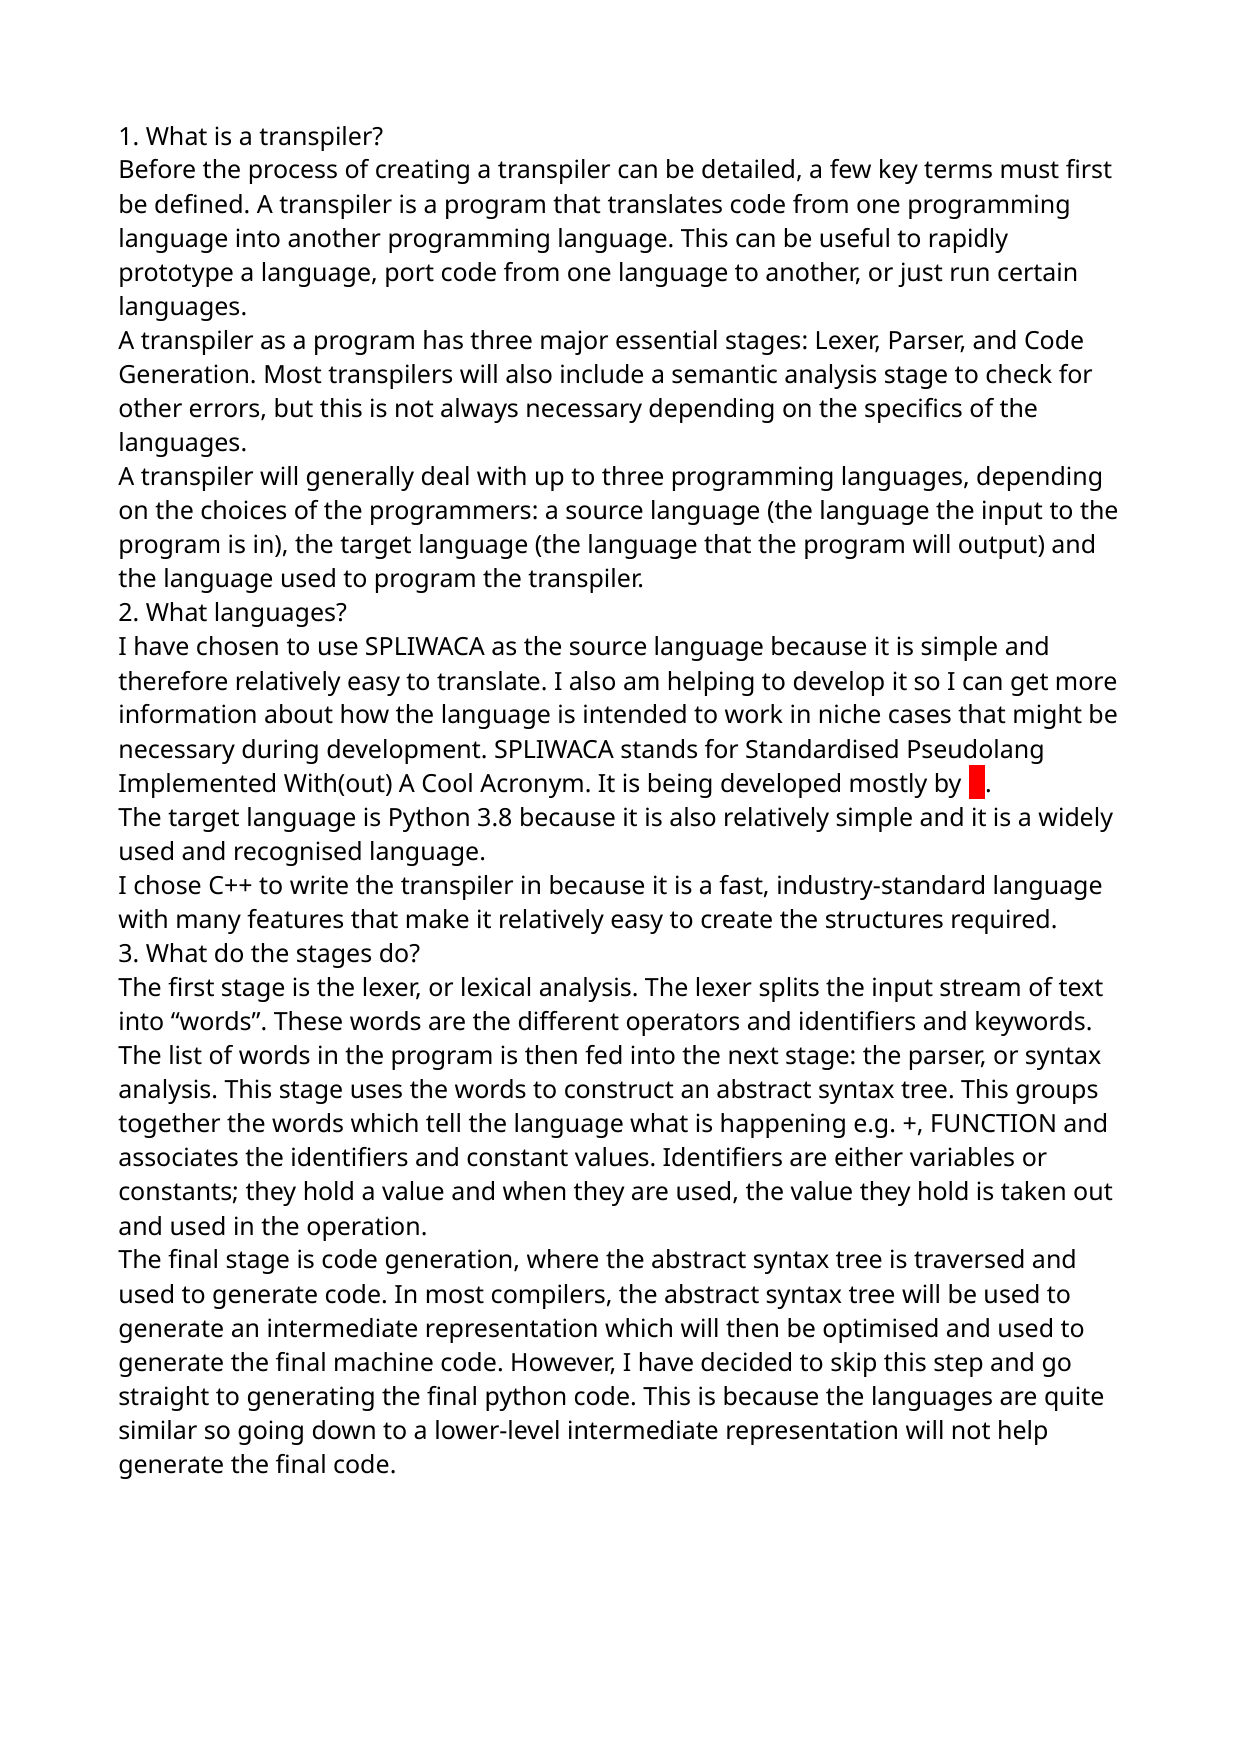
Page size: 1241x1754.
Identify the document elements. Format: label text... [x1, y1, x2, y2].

text 3. What do the stages do? [118, 936, 1122, 970]
text The first stage is the lexer, or lexical analysis. The lexer splits the input stream of text into “words”. These words are the different operators and identifiers and keywords. [118, 970, 1122, 1038]
text I have chosen to use SPLIWACA as the source language because it is simple and therefore relatively easy to translate. I also am helping to develop it so I can get more information about how the language is intended to work in niche cases that might be necessary during development. SPLIWACA stands for Standardised Pseudolang Implemented With(out) A Cool Acronym. It is being developed mostly by []. [118, 629, 1122, 799]
text A transpiler as a program has three major essential stages: Lexer, Parser, and Code Generation. Most transpilers will also include a semantic analysis stage to check for other errors, but this is not always necessary depending on the specifics of the languages. [118, 322, 1122, 459]
text The target language is Python 3.8 because it is also relatively simple and it is a widely used and recognised language. [118, 799, 1122, 867]
text I chose C++ to write the transpiler in because it is a fast, industry-standard language with many features that make it relatively easy to create the structures required. [118, 867, 1122, 936]
text A transpiler will generally deal with up to three programming languages, depending on the choices of the programmers: a source language (the language the input to the program is in), the target language (the language that the program will output) and the language used to program the transpiler. [118, 459, 1122, 595]
text Before the process of creating a transpiler can be detailed, a few key terms must first be defined. A transpiler is a program that translates code from one programming language into another programming language. This can be useful to rapidly prototype a language, port code from one language to another, or just run certain languages. [118, 152, 1122, 322]
text 2. What languages? [118, 595, 1122, 629]
text The list of words in the program is then fed into the next stage: the parser, or syntax analysis. This stage uses the words to construct an abstract syntax tree. This groups together the words which tell the language what is happening e.g. +, FUNCTION and associates the identifiers and constant values. Identifiers are either variables or constants; they hold a value and when they are used, the value they hold is taken out and used in the operation. [118, 1038, 1122, 1242]
text The final stage is code generation, where the abstract syntax tree is traversed and used to generate code. In most compilers, the abstract syntax tree will be used to generate an intermediate representation which will then be optimised and used to generate the final machine code. However, I have decided to skip this step and go straight to generating the final python code. This is because the languages are quite similar so going down to a lower-level intermediate representation will not help generate the final code. [118, 1242, 1122, 1481]
text 1. What is a transpiler? [118, 118, 1122, 152]
